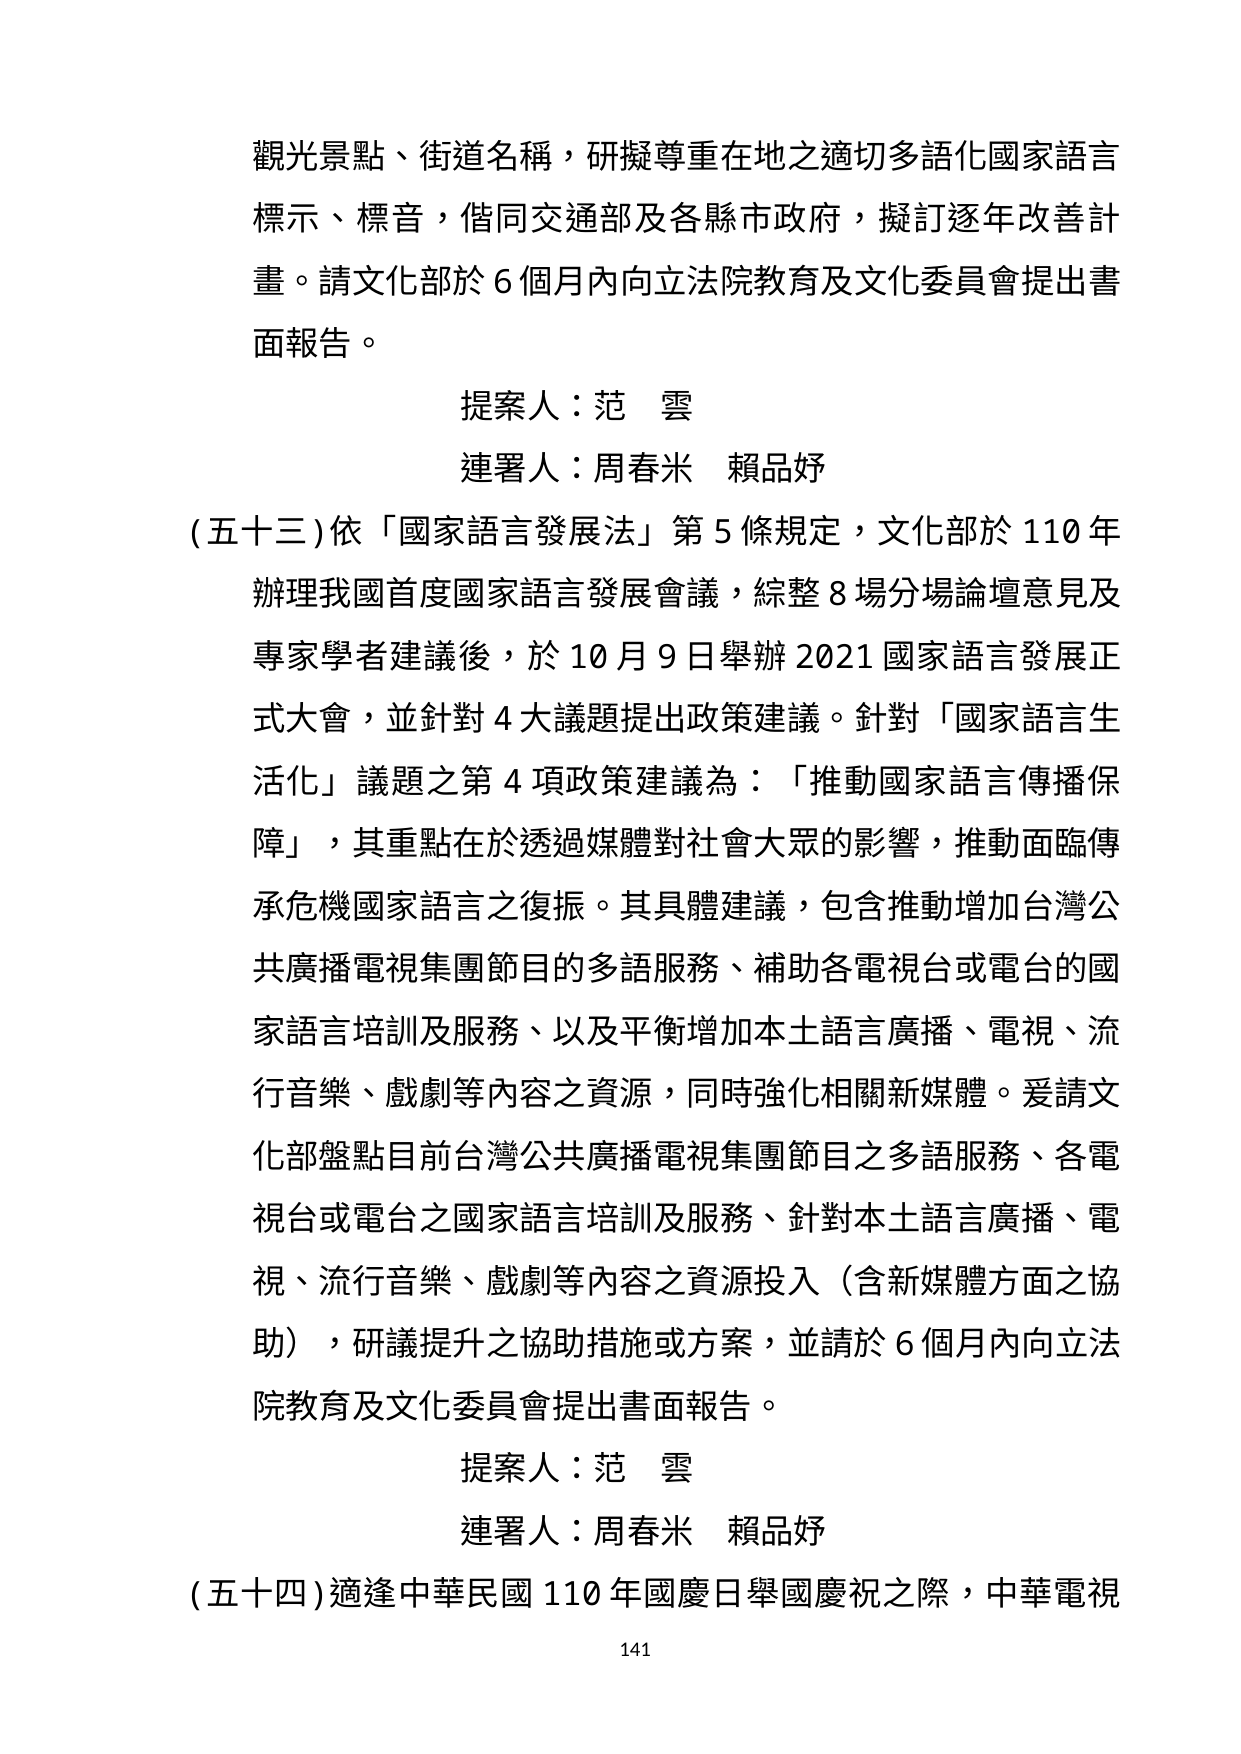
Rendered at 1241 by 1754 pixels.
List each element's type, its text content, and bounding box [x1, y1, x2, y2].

text 提案人：范 雲 [460, 1425, 1122, 1487]
text 提案人：范 雲 [460, 362, 1122, 425]
text 連署人：周春米 賴品妤 [460, 1487, 1122, 1550]
text (五十四)適逢中華民國110年國慶日舉國慶祝之際，中華電視 [185, 1550, 1122, 1612]
text 觀光景點、街道名稱，研擬尊重在地之適切多語化國家語言標示、標音，偕同交通部及各縣市政府，擬訂逐年改善計畫。請文化部於6個月內向立法院教育及文化委員會提出書面報告。 [185, 112, 1122, 362]
text (五十三)依「國家語言發展法」第5條規定，文化部於110年辦理我國首度國家語言發展會議，綜整8場分場論壇意見及專家學者建議後，於10月9日舉辦2021國家語言發展正式大會，並針對4大議題提出政策建議。針對「國家語言生活化」議題之第4項政策建議為：「推動國家語言傳播保障」，其重點在於透過媒體對社會大眾的影響，推動面臨傳承危機國家語言之復振。其具體建議，包含推動增加台灣公共廣播電視集團節目的多語服務、補助各電視台或電台的國家語言培訓及服務、以及平衡增加本土語言廣播、電視、流行音樂、戲劇等內容之資源，同時強化相關新媒體。爰請文化部盤點目前台灣公共廣播電視集團節目之多語服務、各電視台或電台之國家語言培訓及服務、針對本土語言廣播、電視、流行音樂、戲劇等內容之資源投入（含新媒體方面之協助），研議提升之協助措施或方案，並請於6個月內向立法院教育及文化委員會提出書面報告。 [185, 487, 1122, 1425]
text 連署人：周春米 賴品妤 [460, 425, 1122, 487]
